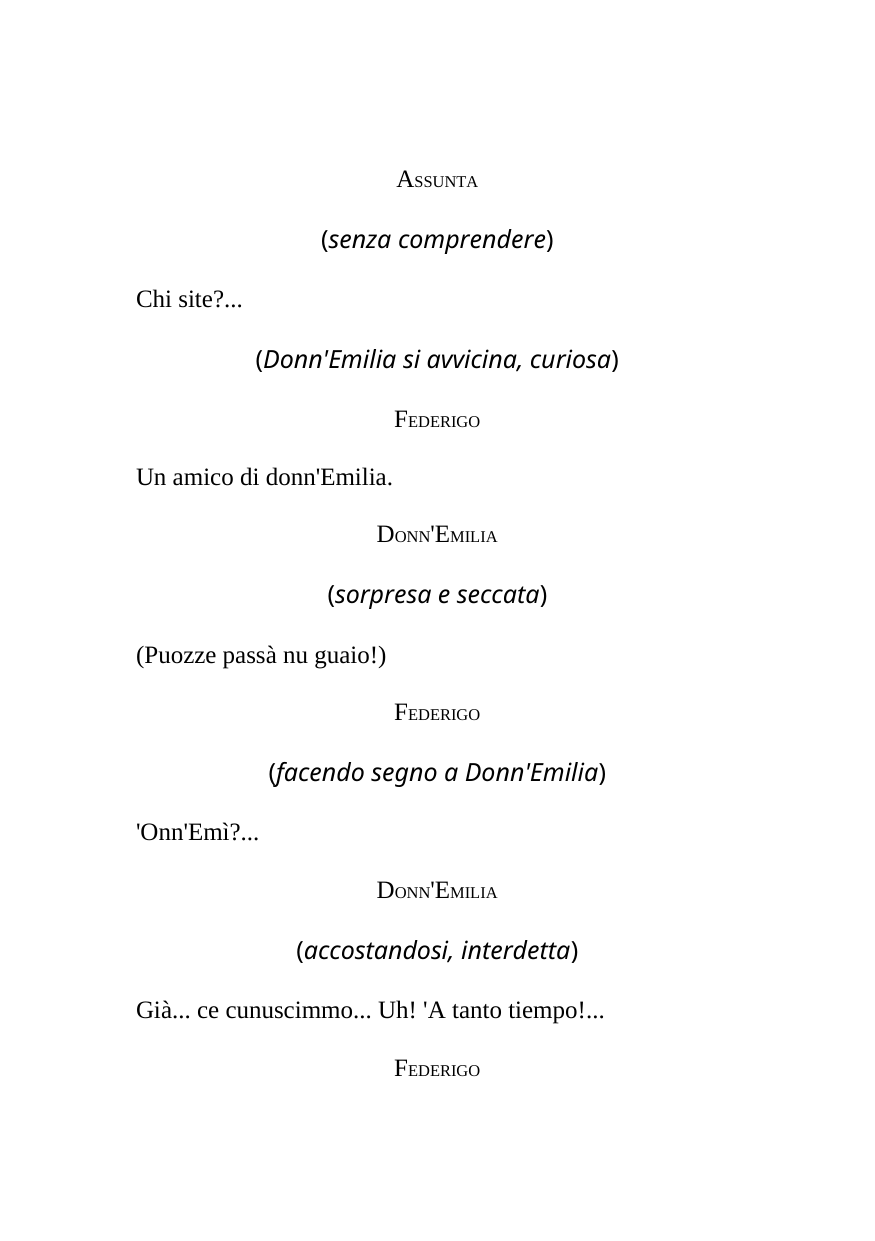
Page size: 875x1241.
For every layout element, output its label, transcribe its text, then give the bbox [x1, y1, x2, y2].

text (sorpresa e seccata) [106, 577, 768, 611]
text (facendo segno a Donn'Emilia) [106, 755, 768, 789]
text (Donn'Emilia si avvicina, curiosa) [106, 342, 768, 376]
text Donn'Emilia [106, 875, 768, 904]
text Un amico di donn'Emilia. [106, 462, 768, 491]
text Chi site?... [106, 284, 768, 313]
text 'Onn'Emì?... [106, 817, 768, 846]
text (Puozze passà nu guaio!) [106, 640, 768, 668]
text Federigo [106, 404, 768, 433]
text Assunta [106, 164, 768, 192]
text Già... ce cunuscimmo... Uh! 'A tanto tiempo!... [106, 995, 768, 1024]
text Donn'Emilia [106, 519, 768, 548]
text Federigo [106, 1053, 768, 1082]
text Federigo [106, 697, 768, 726]
text (accostandosi, interdetta) [106, 932, 768, 967]
text (senza comprendere) [106, 221, 768, 255]
